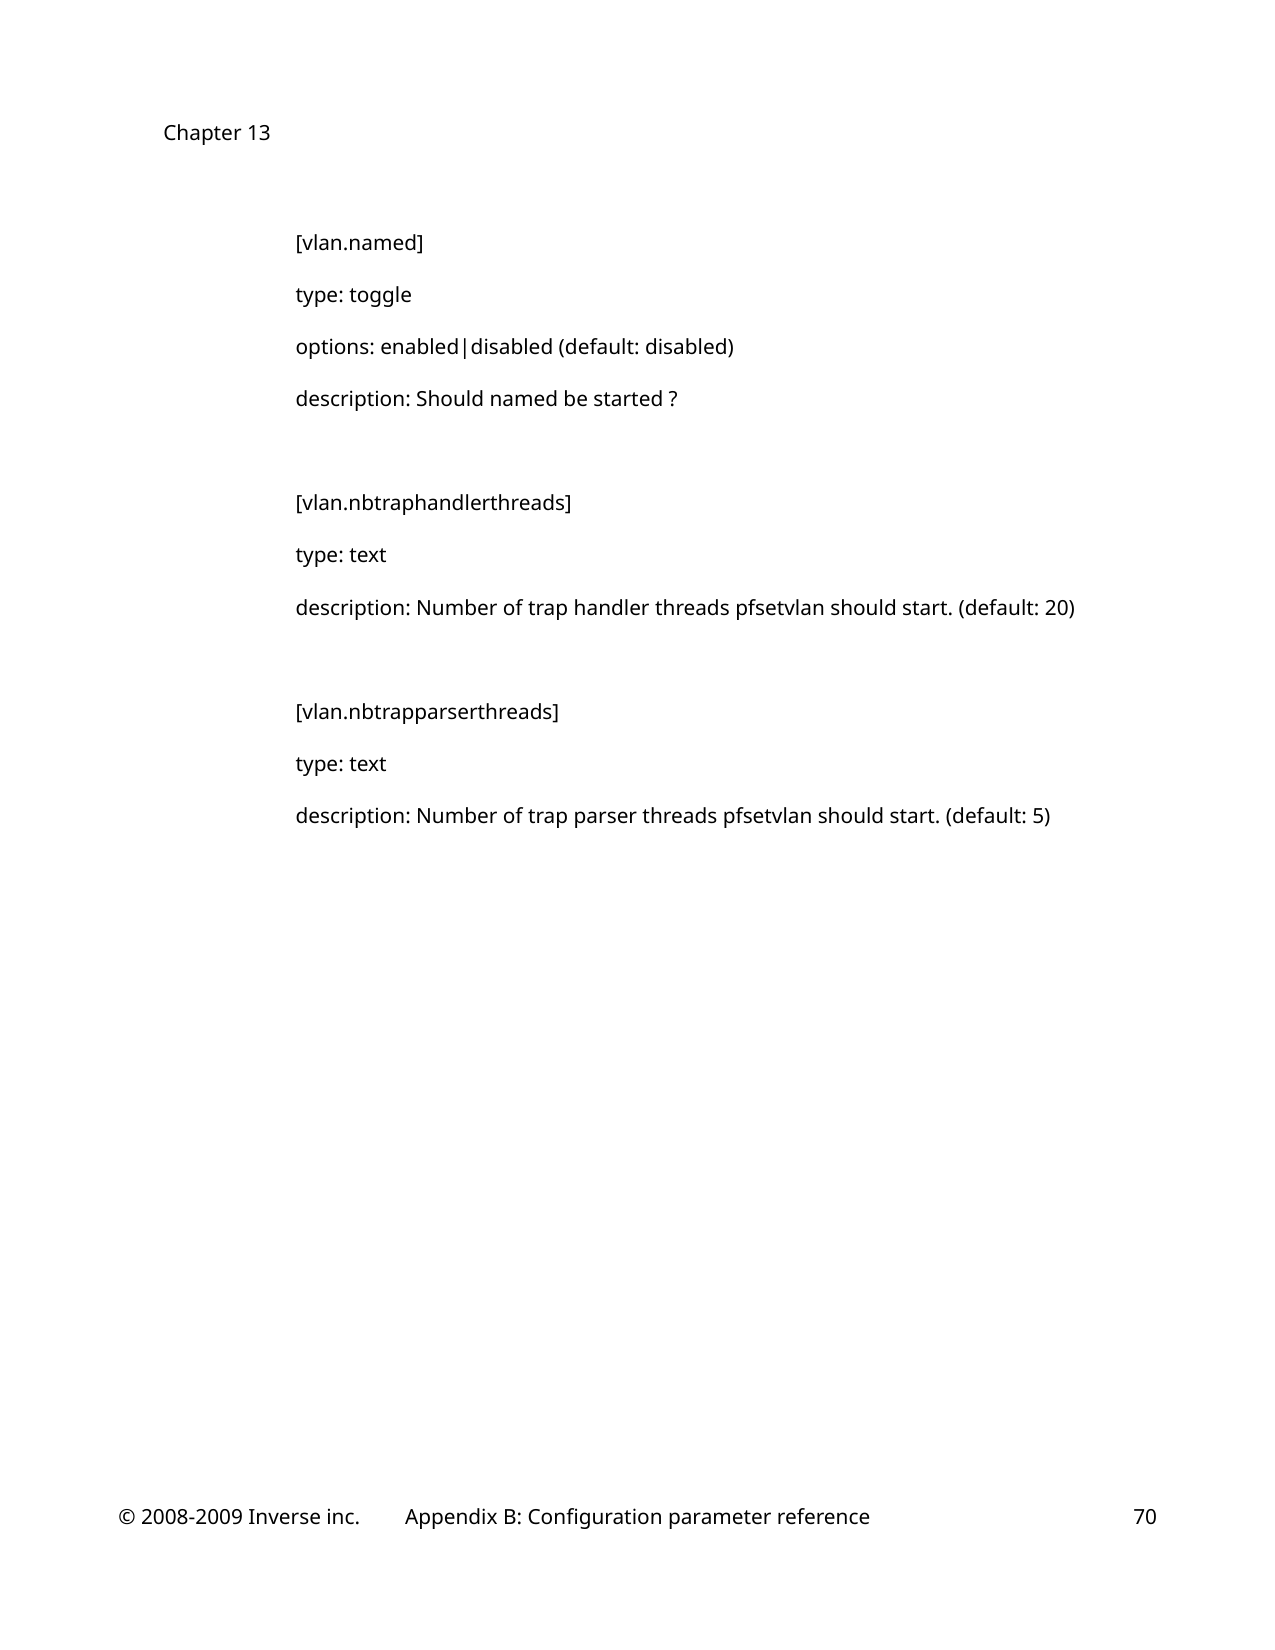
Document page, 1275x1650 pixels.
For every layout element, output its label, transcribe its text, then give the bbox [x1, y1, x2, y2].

text options: enabled|disabled (default: disabled) [295, 332, 1157, 361]
text description: Number of trap parser threads pfsetvlan should start. (default: 5) [295, 801, 1157, 829]
text type: text [295, 749, 1157, 777]
text [vlan.named] [295, 228, 1157, 257]
text [vlan.nbtraphandlerthreads] [295, 488, 1157, 517]
text [vlan.nbtrapparserthreads] [295, 697, 1157, 725]
text type: text [295, 541, 1157, 569]
text description: Should named be started ? [295, 384, 1157, 413]
text description: Number of trap handler threads pfsetvlan should start. (default: 20) [295, 593, 1157, 621]
text type: toggle [295, 280, 1157, 309]
